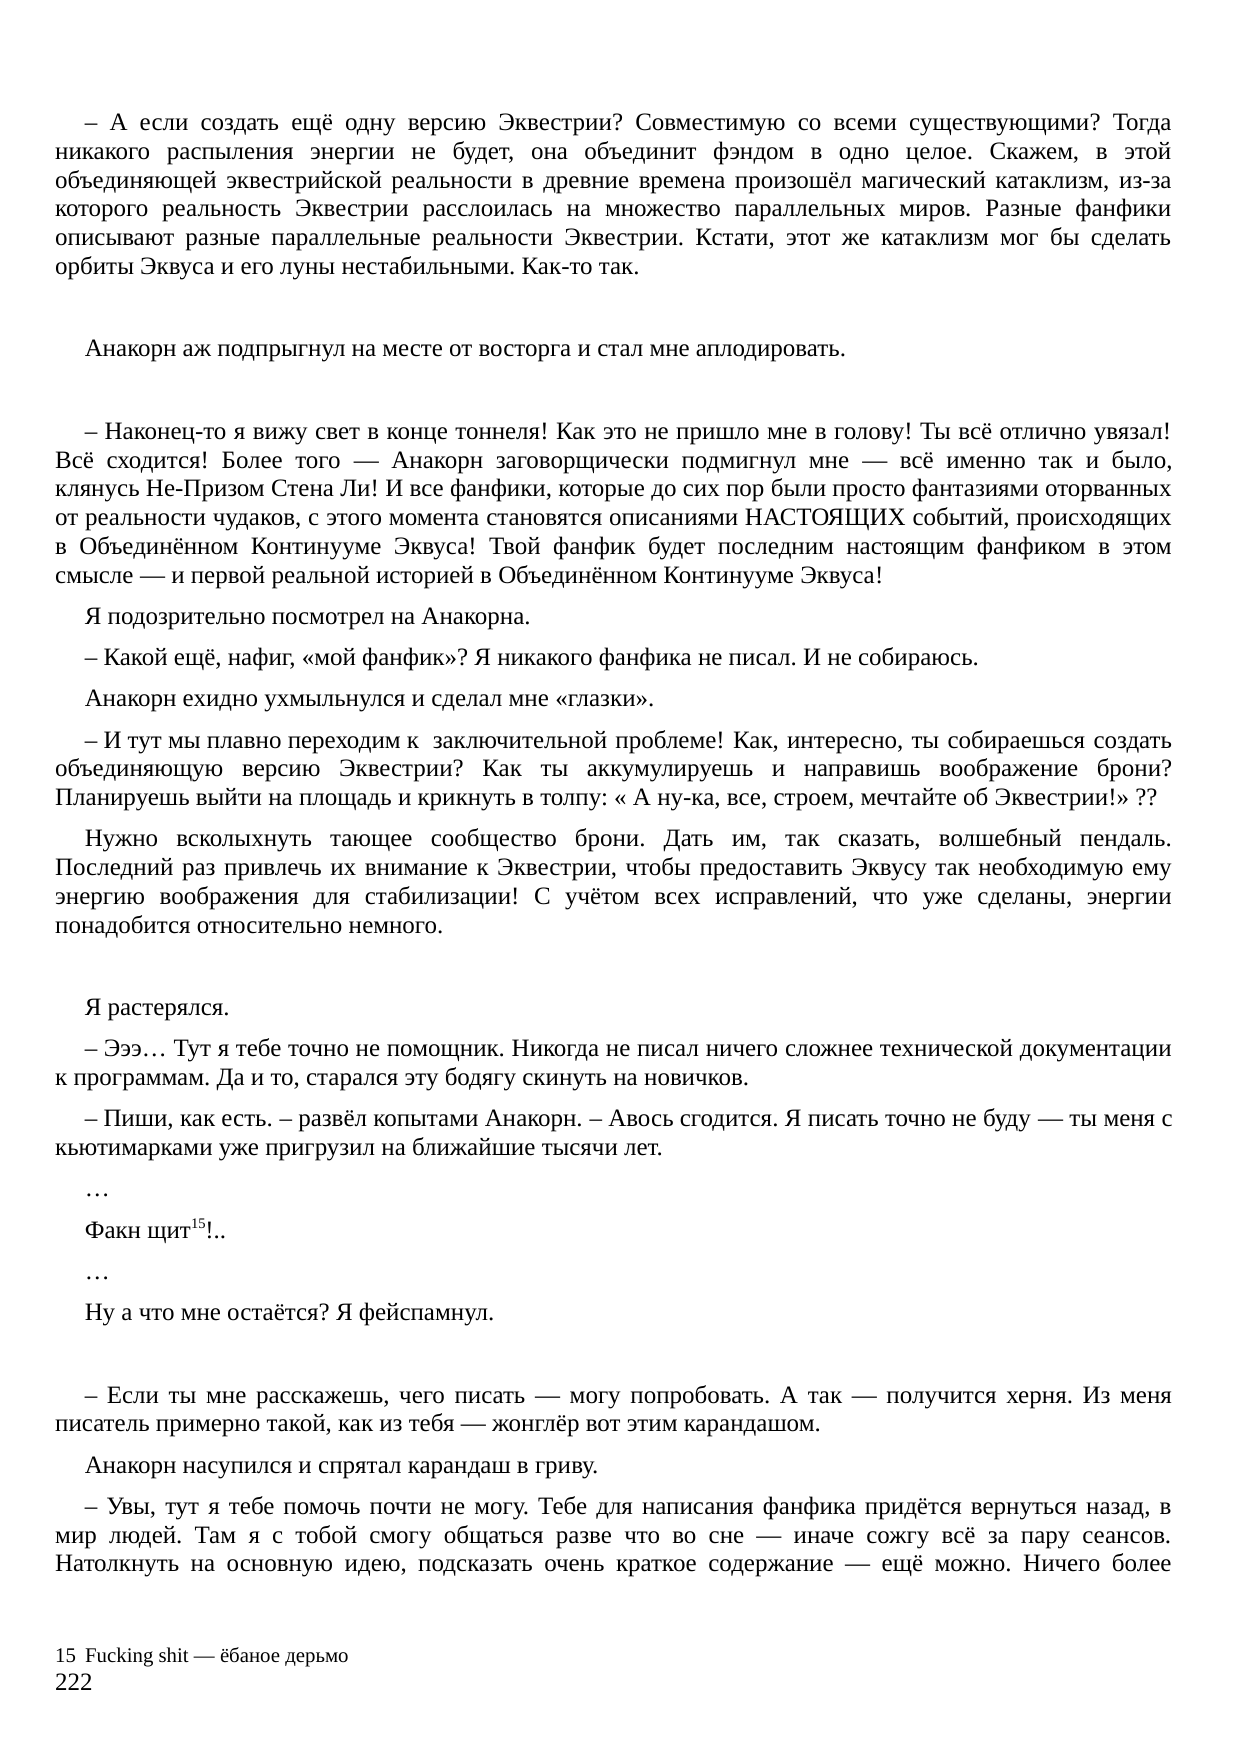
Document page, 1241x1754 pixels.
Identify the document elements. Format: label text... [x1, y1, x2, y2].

text Анакорн аж подпрыгнул на месте от восторга и стал мне аплодировать. [55, 333, 1173, 362]
text Fucking shit — ёбаное дерьмо [55, 1642, 1173, 1667]
text Нужно всколыхнуть тающее сообщество брони. Дать им, так сказать, волшебный пендаль. Последний раз привлечь их внимание к Эквестрии, чтобы предоставить Эквусу так необходимую ему энергию воображения для стабилизации! С учётом всех исправлений, что уже сделаны, энергии понадобится относительно немного. [55, 823, 1173, 938]
text – Пиши, как есть. – развёл копытами Анакорн. – Авось сгодится. Я писать точно не буду — ты меня с кьютимарками уже пригрузил на ближайшие тысячи лет. [55, 1103, 1173, 1161]
text Анакорн насупился и спрятал карандаш в гриву. [55, 1450, 1173, 1478]
text – А если создать ещё одну версию Эквестрии? Совместимую со всеми существующими? Тогда никакого распыления энергии не будет, она объединит фэндом в одно целое. Скажем, в этой объединяющей эквестрийской реальности в древние времена произошёл магический катаклизм, из-за которого реальность Эквестрии расслоилась на множество параллельных миров. Разные фанфики описывают разные параллельные реальности Эквестрии. Кстати, этот же катаклизм мог бы сделать орбиты Эквуса и его луны нестабильными. Как-то так. [55, 107, 1173, 280]
text – Увы, тут я тебе помочь почти не могу. Тебе для написания фанфика придётся вернуться назад, в мир людей. Там я с тобой смогу общаться разве что во сне — иначе сожгу всё за пару сеансов. Натолкнуть на основную идею, подсказать очень краткое содержание — ещё можно. Ничего более [55, 1491, 1173, 1577]
text – И тут мы плавно переходим к заключительной проблеме! Как, интересно, ты собираешься создать объединяющую версию Эквестрии? Как ты аккумулируешь и направишь воображение брони? Планируешь выйти на площадь и крикнуть в толпу: « А ну-ка, все, строем, мечтайте об Эквестрии!» ?? [55, 725, 1173, 811]
text Анакорн ехидно ухмыльнулся и сделал мне «глазки». [55, 683, 1173, 712]
text – Эээ… Тут я тебе точно не помощник. Никогда не писал ничего сложнее технической документации к программам. Да и то, старался эту бодягу скинуть на новичков. [55, 1033, 1173, 1091]
text … [55, 1256, 1173, 1285]
text – Если ты мне расскажешь, чего писать — могу попробовать. А так — получится херня. Из меня писатель примерно такой, как из тебя — жонглёр вот этим карандашом. [55, 1380, 1173, 1437]
text Я растерялся. [55, 992, 1173, 1021]
text – Наконец-то я вижу свет в конце тоннеля! Как это не пришло мне в голову! Ты всё отлично увязал! Всё сходится! Более того — Анакорн заговорщически подмигнул мне — всё именно так и было, клянусь Не-Призом Стена Ли! И все фанфики, которые до сих пор были просто фантазиями оторванных от реальности чудаков, с этого момента становятся описаниями НАСТОЯЩИХ событий, происходящих в Объединённом Континууме Эквуса! Твой фанфик будет последним настоящим фанфиком в этом смысле — и первой реальной историей в Объединённом Континууме Эквуса! [55, 416, 1173, 588]
text – Какой ещё, нафиг, «мой фанфик»? Я никакого фанфика не писал. И не собираюсь. [55, 642, 1173, 671]
text Ну а что мне остаётся? Я фейспамнул. [55, 1297, 1173, 1326]
text Я подозрительно посмотрел на Анакорна. [55, 601, 1173, 630]
text … [55, 1173, 1173, 1202]
text Факн щит!.. [55, 1215, 1173, 1243]
